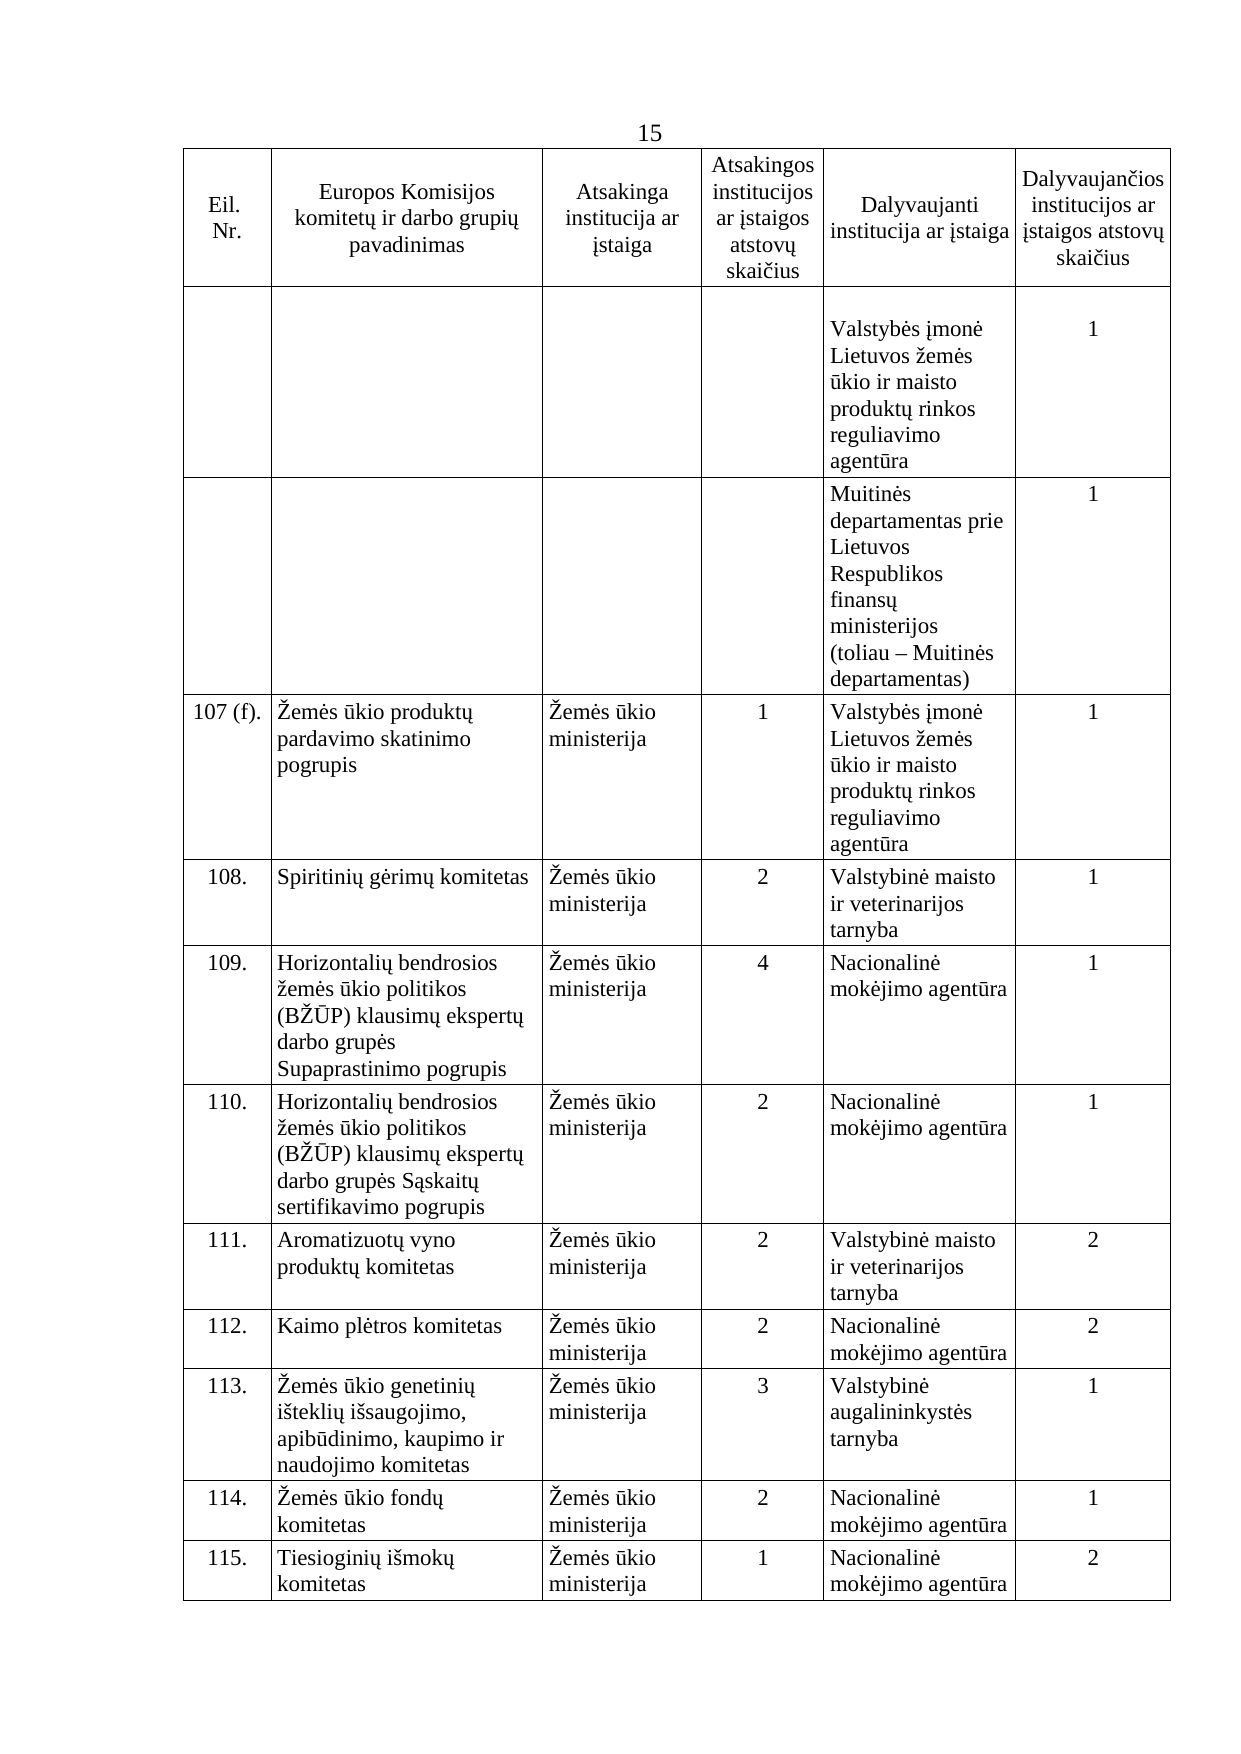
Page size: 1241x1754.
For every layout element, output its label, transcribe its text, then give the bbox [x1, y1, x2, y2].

table_cell Nacionalinė mokėjimo agentūra [824, 1481, 1015, 1540]
table_cell Žemės ūkio fondų komitetas [272, 1481, 542, 1540]
table_cell 1 [702, 1541, 823, 1599]
table_cell Žemės ūkio ministerija [543, 946, 701, 1084]
table_header Atsakingos institucijos ar įstaigos atstovų skaičius [702, 149, 823, 286]
table_cell Žemės ūkio ministerija [543, 1310, 701, 1368]
table_cell Žemės ūkio ministerija [543, 1369, 701, 1480]
table_cell Žemės ūkio ministerija [543, 695, 701, 859]
table_cell 114. [184, 1481, 271, 1540]
table_header Europos Komisijos komitetų ir darbo grupių pavadinimas [272, 149, 542, 286]
table_cell [272, 287, 542, 477]
table_cell Žemės ūkio ministerija [543, 860, 701, 945]
table_cell Spiritinių gėrimų komitetas [272, 860, 542, 945]
table_cell 2 [702, 860, 823, 945]
table_cell 112. [184, 1310, 271, 1368]
table_cell 2 [702, 1481, 823, 1540]
table_cell [184, 287, 271, 477]
table_cell Nacionalinė mokėjimo agentūra [824, 1085, 1015, 1222]
table_cell Žemės ūkio ministerija [543, 1481, 701, 1540]
table_cell Tiesioginių išmokų komitetas [272, 1541, 542, 1599]
table_cell Valstybės įmonė Lietuvos žemės ūkio ir maisto produktų rinkos reguliavimo agentūra [824, 287, 1015, 477]
table_cell Žemės ūkio ministerija [543, 1224, 701, 1308]
table_cell Horizontalių bendrosios žemės ūkio politikos (BŽŪP) klausimų ekspertų darbo grupės Sąskaitų sertifikavimo pogrupis [272, 1085, 542, 1222]
table_cell Kaimo plėtros komitetas [272, 1310, 542, 1368]
table_cell 2 [1016, 1224, 1170, 1308]
table_cell 2 [1016, 1541, 1170, 1599]
table_cell 115. [184, 1541, 271, 1599]
table_cell Muitinės departamentas prie Lietuvos Respublikos finansų ministerijos (toliau – Muitinės departamentas) [824, 478, 1015, 694]
table_header Dalyvaujančios institucijos ar įstaigos atstovų skaičius [1016, 149, 1170, 286]
table_header Atsakinga institucija ar įstaiga [543, 149, 701, 286]
table_cell Nacionalinė mokėjimo agentūra [824, 946, 1015, 1084]
table_cell Valstybinė maisto ir veterinarijos tarnyba [824, 1224, 1015, 1308]
table_cell 1 [1016, 287, 1170, 477]
table_cell 109. [184, 946, 271, 1084]
table_cell [184, 478, 271, 694]
table_cell 107 (f). [184, 695, 271, 859]
table_cell Žemės ūkio produktų pardavimo skatinimo pogrupis [272, 695, 542, 859]
table_cell 1 [1016, 695, 1170, 859]
table_cell 110. [184, 1085, 271, 1222]
table_cell [272, 478, 542, 694]
table_cell [543, 478, 701, 694]
table_cell 1 [1016, 860, 1170, 945]
table_cell 1 [702, 695, 823, 859]
table_cell Žemės ūkio ministerija [543, 1085, 701, 1222]
table_cell [543, 287, 701, 477]
table_cell 1 [1016, 478, 1170, 694]
table_cell 1 [1016, 1481, 1170, 1540]
table_cell 2 [702, 1310, 823, 1368]
table_cell 3 [702, 1369, 823, 1480]
table_cell 1 [1016, 1369, 1170, 1480]
table_cell 111. [184, 1224, 271, 1308]
table_cell Valstybės įmonė Lietuvos žemės ūkio ir maisto produktų rinkos reguliavimo agentūra [824, 695, 1015, 859]
table_cell 108. [184, 860, 271, 945]
table_cell [702, 287, 823, 477]
table_cell Horizontalių bendrosios žemės ūkio politikos (BŽŪP) klausimų ekspertų darbo grupės Supaprastinimo pogrupis [272, 946, 542, 1084]
table_cell 1 [1016, 1085, 1170, 1222]
table_cell 1 [1016, 946, 1170, 1084]
table_cell 113. [184, 1369, 271, 1480]
table_header Eil. Nr. [184, 149, 271, 286]
table_cell Žemės ūkio ministerija [543, 1541, 701, 1599]
table_cell [702, 478, 823, 694]
table_cell Nacionalinė mokėjimo agentūra [824, 1541, 1015, 1599]
table_cell Nacionalinė mokėjimo agentūra [824, 1310, 1015, 1368]
table_cell Valstybinė maisto ir veterinarijos tarnyba [824, 860, 1015, 945]
table_header Dalyvaujanti institucija ar įstaiga [824, 149, 1015, 286]
table_cell 4 [702, 946, 823, 1084]
table_cell 2 [702, 1085, 823, 1222]
table_cell 2 [1016, 1310, 1170, 1368]
table_cell 2 [702, 1224, 823, 1308]
table_cell Žemės ūkio genetinių išteklių išsaugojimo, apibūdinimo, kaupimo ir naudojimo komitetas [272, 1369, 542, 1480]
table_cell Aromatizuotų vyno produktų komitetas [272, 1224, 542, 1308]
table_cell Valstybinė augalininkystės tarnyba [824, 1369, 1015, 1480]
